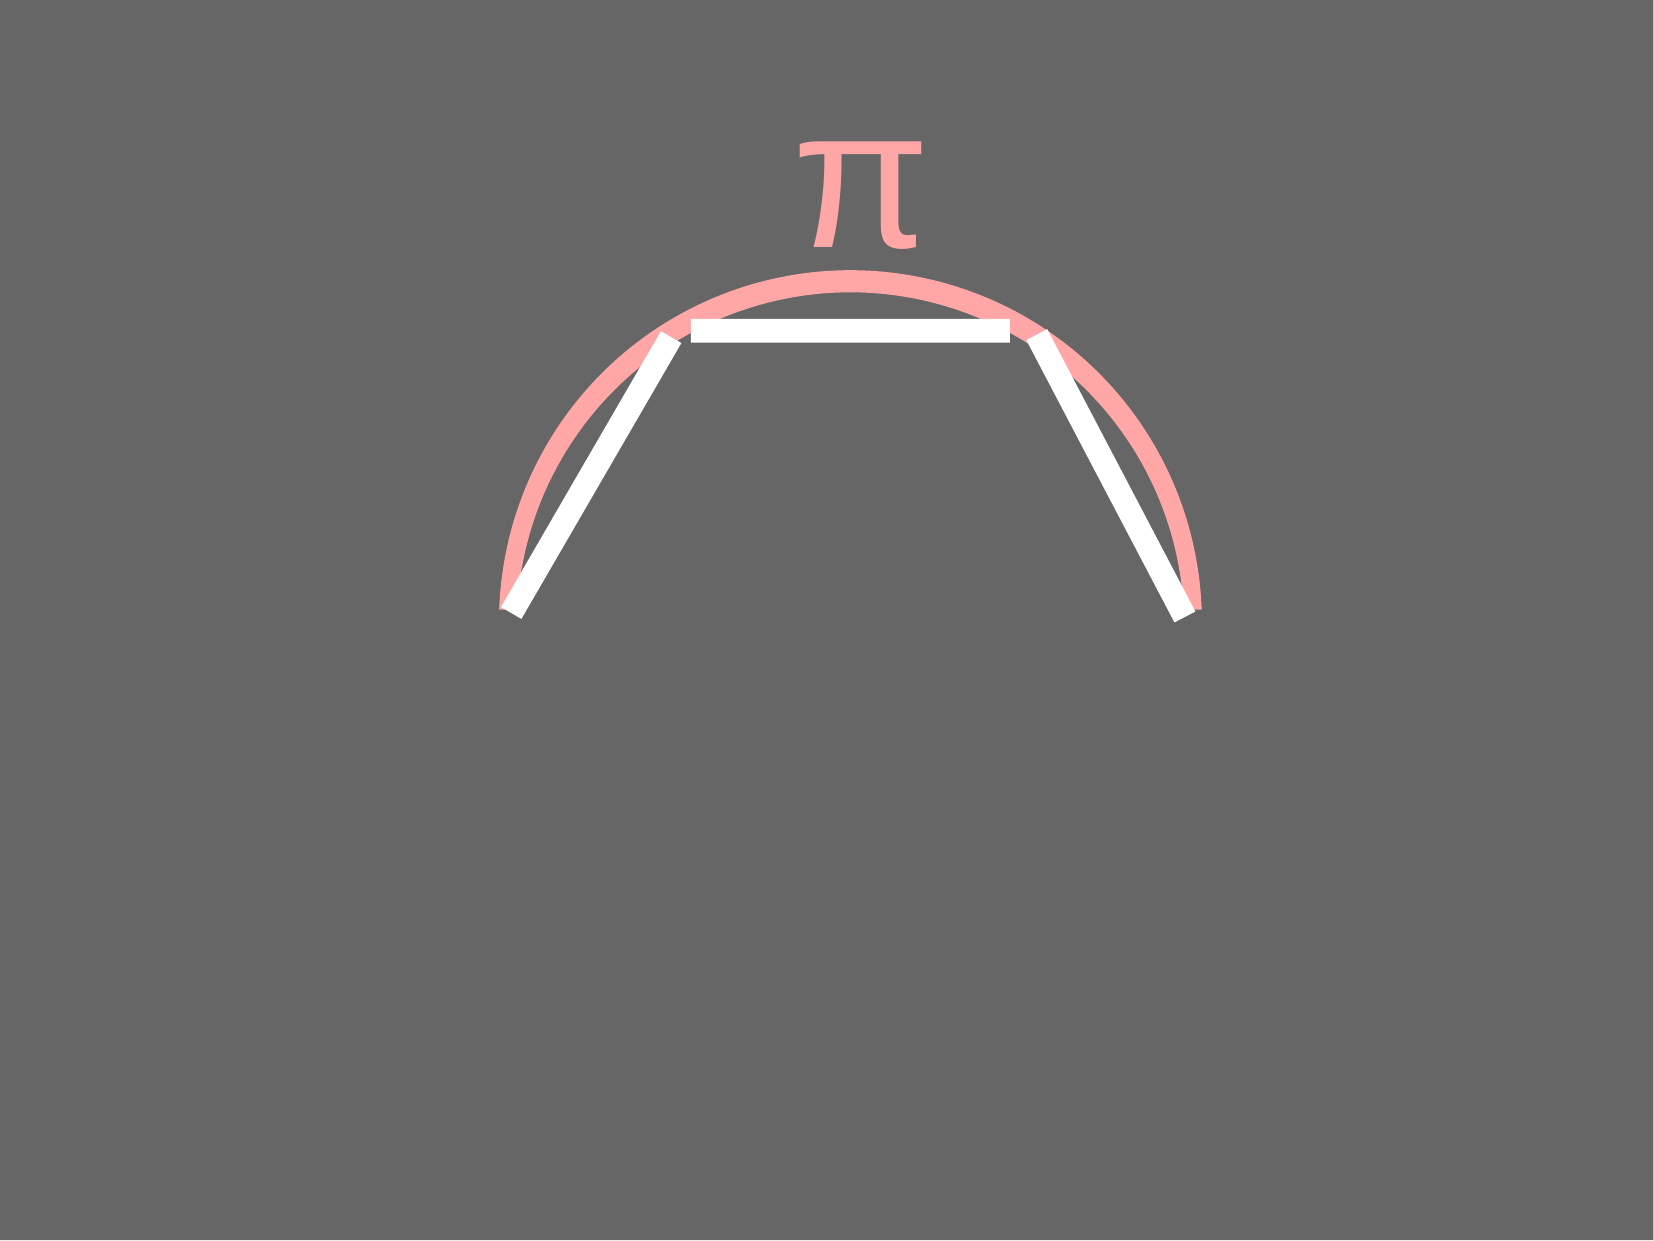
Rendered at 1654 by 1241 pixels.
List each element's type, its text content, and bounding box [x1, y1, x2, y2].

text_box [0, 0, 1654, 1241]
text_box π [777, 59, 945, 298]
